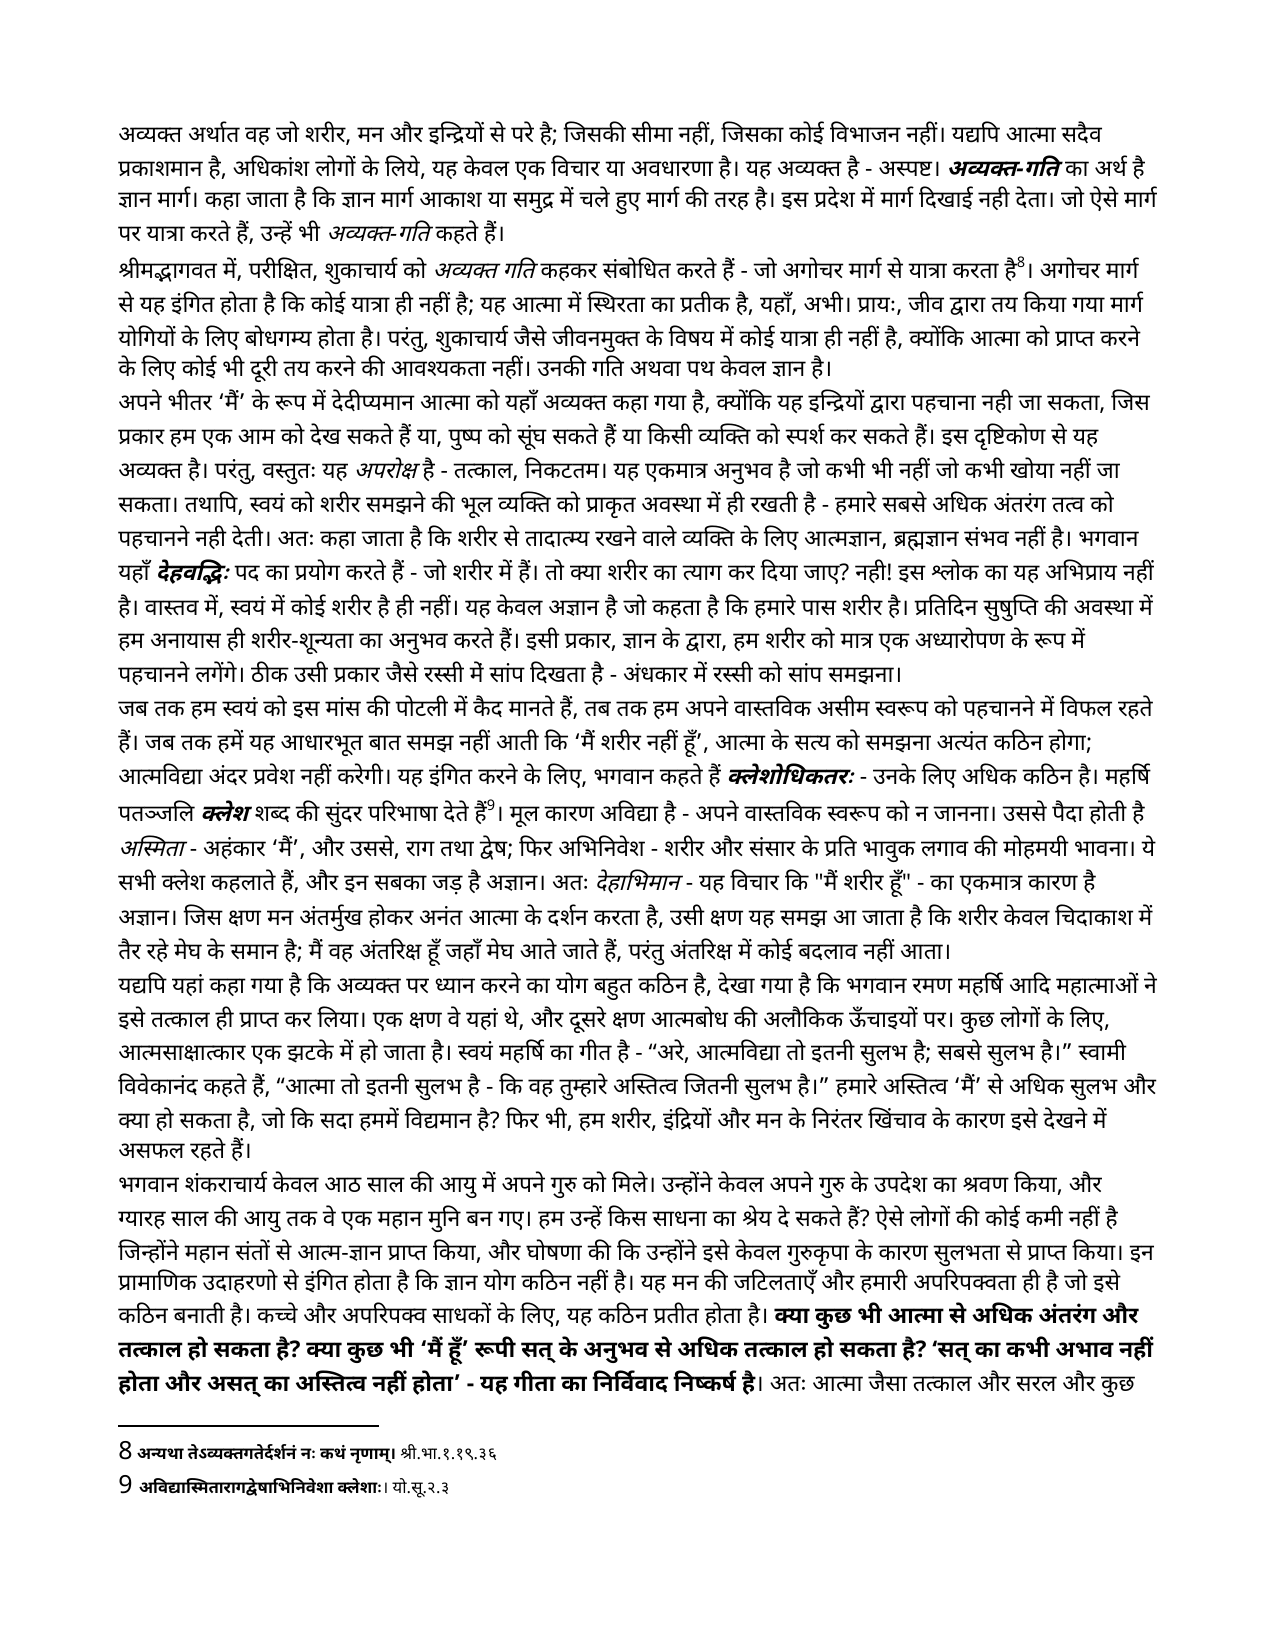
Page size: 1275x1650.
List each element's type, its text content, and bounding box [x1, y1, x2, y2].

text अविद्यास्मितारागद्वेषाभिनिवेशा क्लेशाः। यो.सू.२.३ [118, 1466, 1157, 1503]
text अन्यथा तेऽव्यक्तगतेर्दर्शनं नः कथं नृणाम्। श्री.भा.१.१९.३६ [118, 1432, 1157, 1466]
text अव्यक्त अर्थात वह जो शरीर, मन और इन्द्रियों से परे है; जिसकी सीमा नहीं, जिसका कोई विभाजन नहीं। यद्यपि आत्मा सदैव प्रकाशमान है, अधिकांश लोगों के लिये, यह केवल एक विचार या अवधारणा है। यह अव्यक्त है - अस्पष्ट। अव्यक्त-गति का अर्थ है ज्ञान मार्ग। कहा जाता है कि ज्ञान मार्ग आकाश या समुद्र में चले हुए मार्ग की तरह है। इस प्रदेश में मार्ग दिखाई नही देता। जो ऐसे मार्ग पर यात्रा करते हैं, उन्हें भी अव्यक्त-गति कहते हैं। [118, 118, 1157, 251]
text अपने भीतर ‘मैं’ के रूप में देदीप्यमान आत्मा को यहाँ अव्यक्त कहा गया है, क्योंकि यह इन्द्रियों द्वारा पहचाना नही जा सकता, जिस प्रकार हम एक आम को देख सकते हैं या, पुष्प को सूंघ सकते हैं या किसी व्यक्ति को स्पर्श कर सकते हैं। इस दृष्टिकोण से यह अव्यक्त है। परंतु, वस्तुतः यह अपरोक्ष है - तत्काल, निकटतम। यह एकमात्र अनुभव है जो कभी भी नहीं जो कभी खोया नहीं जा सकता। तथापि, स्वयं को शरीर समझने की भूल व्यक्ति को प्राकृत अवस्था में ही रखती है - हमारे सबसे अधिक अंतरंग तत्व को पहचानने नही देती। अतः कहा जाता है कि शरीर से तादात्म्य रखने वाले व्यक्ति के लिए आत्मज्ञान, ब्रह्मज्ञान संभव नहीं है। भगवान यहाँ देहवद्भिः पद का प्रयोग करते हैं - जो शरीर में हैं। तो क्या शरीर का त्याग कर दिया‌ जाए? नही! इस श्लोक का यह अभिप्राय नहीं है। वास्तव में, स्वयं में कोई शरीर है ही नहीं। यह केवल अज्ञान है जो कहता है कि हमारे पास शरीर है। प्रतिदिन सुषुप्ति की अवस्था में हम अनायास ही शरीर-शून्यता का अनुभव करते हैं। इसी प्रकार, ज्ञान के द्वारा, हम शरीर को मात्र एक अध्यारोपण के रूप में पहचानने लगेंगे। ठीक उसी प्रकार जैसे रस्सी में‌ सांप दिखता है - अंधकार में रस्सी को सांप समझना। [118, 386, 1157, 692]
text यद्यपि यहां कहा गया है कि अव्यक्त पर ध्यान करने का योग बहुत कठिन है, देखा गया है कि भगवान रमण महर्षि आदि महात्माओं ने इसे तत्काल ही प्राप्त कर लिया। एक क्षण वे यहां थे, और दूसरे क्षण आत्मबोध की अलौकिक ऊँचाइयों पर। कुछ लोगों के लिए, आत्मसाक्षात्कार एक झटके में हो जाता है। स्वयं महर्षि का गीत है - “अरे, आत्मविद्या तो इतनी सुलभ है; सबसे सुलभ है।” स्वामी विवेकानंद कहते हैं, “आत्मा तो इतनी सुलभ है - कि वह तुम्हारे अस्तित्व जितनी सुलभ है।” हमारे अस्तित्व ‘मैं’ से अधिक सुलभ और क्या हो सकता है, जो कि सदा हममें विद्यमान है? फिर भी, हम शरीर, इंद्रियों और मन के निरंतर खिंचाव के कारण इसे देखने में असफल रहते हैं। [118, 969, 1157, 1168]
text जब तक हम स्वयं को इस मांस की पोटली में कैद मानते हैं, तब तक हम अपने वास्तविक असीम स्वरूप को पहचानने में विफल रहते हैं। जब तक हमें यह आधारभूत बात समझ नहीं आती कि ‘मैं शरीर नहीं हूँ’, आत्मा के सत्य को समझना अत्यंत कठिन होगा; आत्मविद्या अंदर प्रवेश नहीं करेगी। यह इंगित करने के लिए, भगवान कहते हैं क्लेशोधिकतरः - उनके लिए अधिक कठिन है। महर्षि पतञ्जलि क्लेश शब्द की सुंदर परिभाषा देते हैं। मूल कारण अविद्या है - अपने वास्तविक स्वरूप को न जानना। उससे पैदा होती है अस्मिता - अहंकार ‘मैं’, और उससे, राग तथा द्वेष; फिर अभिनिवेश - शरीर और संसार के प्रति भावुक लगाव की मोहमयी भावना। ये सभी क्लेश कहलाते हैं, और इन सबका जड़ है अज्ञान। अतः देहाभिमान - यह विचार कि "मैं शरीर हूँ" - का एकमात्र कारण है अज्ञान। जिस क्षण मन अंतर्मुख होकर अनंत आत्मा के दर्शन करता है, उसी क्षण यह समझ आ जाता है कि शरीर केवल चिदाकाश में तैर रहे मेघ के समान है; मैं वह अंतरिक्ष हूँ जहाँ मेघ आते जाते हैं, परंतु अंतरिक्ष में कोई बदलाव नहीं आता। [118, 692, 1157, 969]
text भगवान शंकराचार्य केवल आठ साल की आयु में अपने गुरु को मिले। उन्होंने केवल अपने गुरु के उपदेश का श्रवण किया, और ग्यारह साल की आयु तक वे एक महान मुनि बन गए। हम उन्हें किस साधना का श्रेय दे सकते हैं? ऐसे लोगों की कोई कमी नहीं है जिन्होंने महान संतों से आत्म-ज्ञान प्राप्त किया, और घोषणा की कि उन्होंने इसे केवल गुरुकृपा के कारण सुलभता से प्राप्त किया। इन प्रामाणिक उदाहरणो से इंगित होता है कि ज्ञान योग कठिन नहीं है। यह मन की जटिलताएँ और हमारी अपरिपक्वता ही है जो इसे कठिन बनाती है। कच्चे और अपरिपक्व साधकों के लिए, यह कठिन प्रतीत होता है। क्या कुछ भी आत्मा से अधिक अंतरंग और तत्काल हो सकता है? क्या कुछ भी ‘मैं हूँ’ रूपी सत् के अनुभव से अधिक तत्काल हो सकता है? ‘सत् का कभी अभाव नहीं होता और असत् का अस्तित्व नहीं होता’ - यह गीता का निर्विवाद निष्कर्ष है। अतः आत्मा जैसा तत्काल और सरल और कुछ [118, 1168, 1157, 1401]
text श्रीमद्भागवत में, परीक्षित, शुकाचार्य को अव्यक्त गति कहकर संबोधित करते हैं - जो अगोचर मार्ग से यात्रा करता है। अगोचर मार्ग से यह इंगित होता है कि कोई यात्रा ही नहीं है; यह आत्मा में स्थिरता का प्रतीक है, यहाँ, अभी। प्रायः, जीव द्वारा तय किया गया मार्ग योगियों के लिए बोधगम्य होता है। परंतु, शुकाचार्य जैसे जीवनमुक्त के विषय में कोई यात्रा ही नहीं है, क्योंकि आत्मा को प्राप्त करने के लिए कोई भी दूरी तय करने की आवश्यकता नहीं। उनकी गति अथवा पथ केवल ज्ञान है। [118, 251, 1157, 386]
